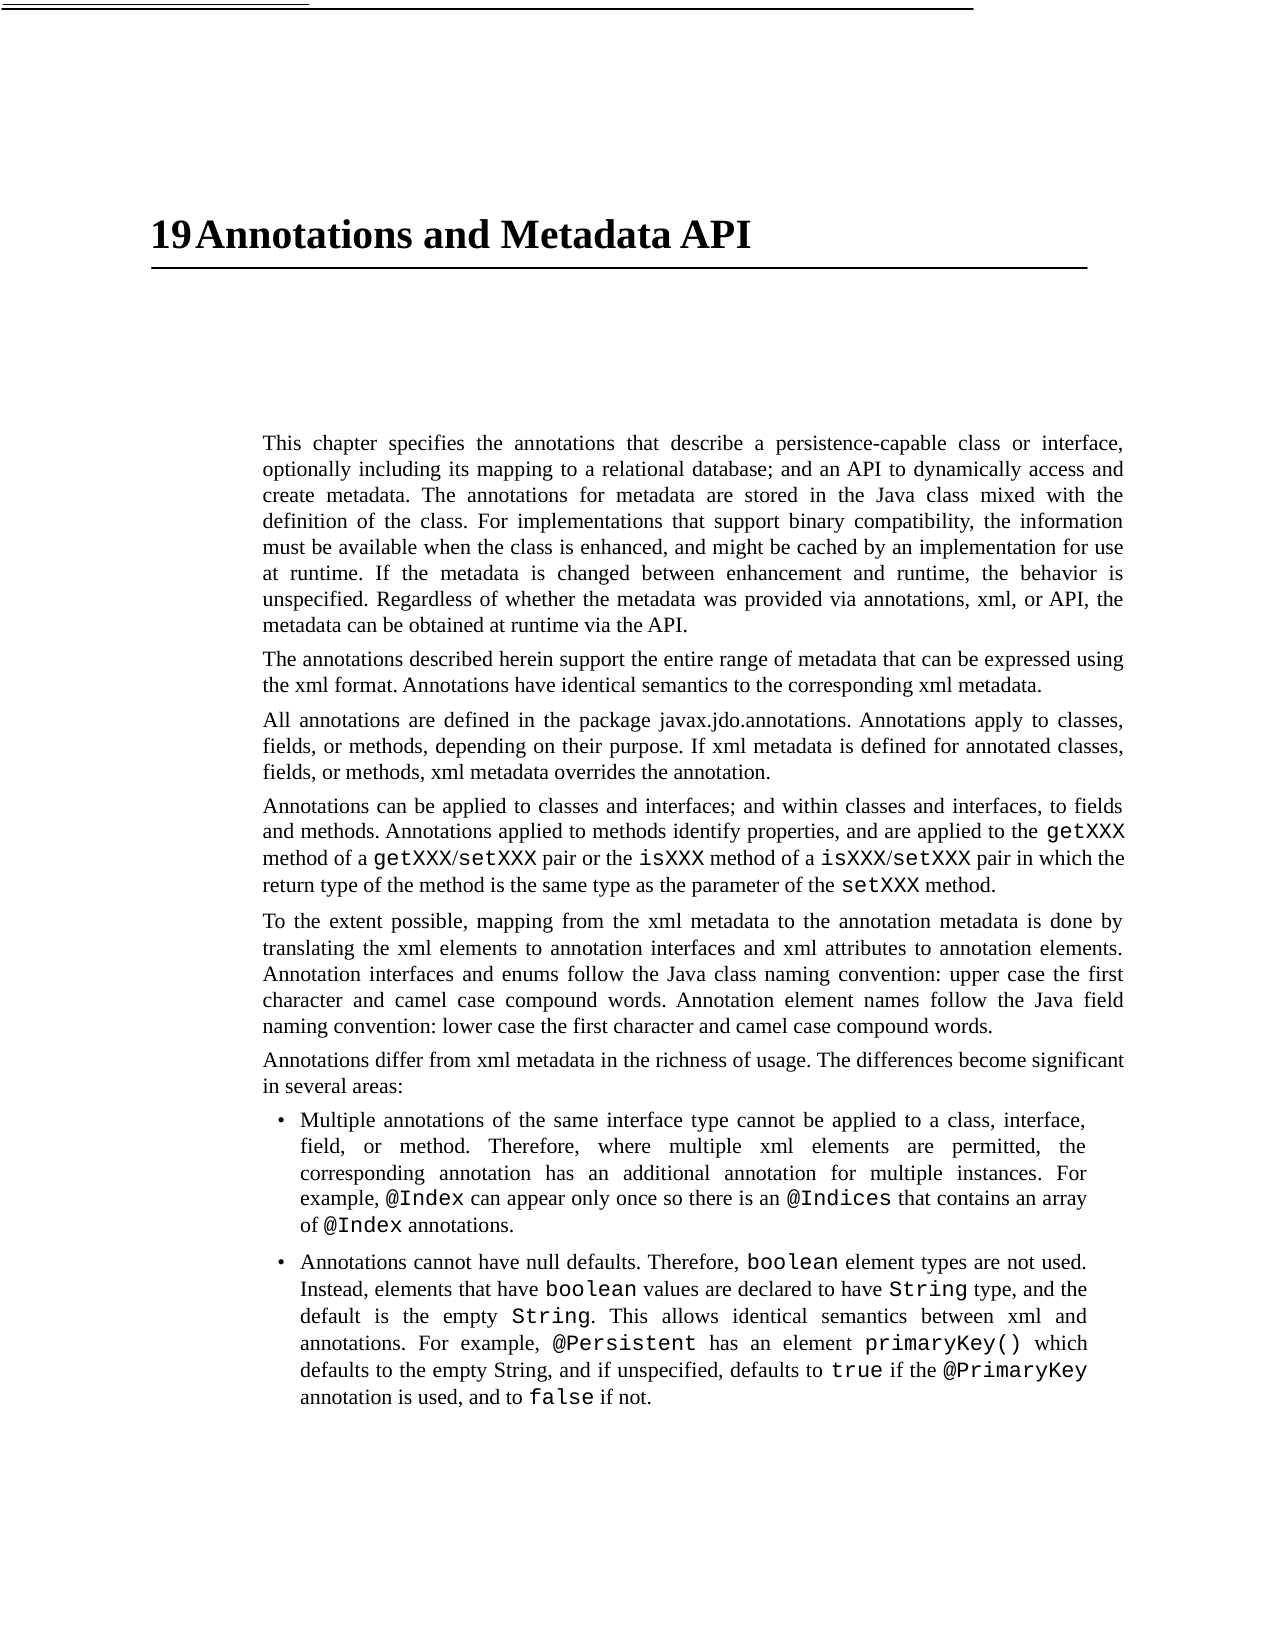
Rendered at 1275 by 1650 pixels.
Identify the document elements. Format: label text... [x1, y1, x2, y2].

text Annotations can be applied to classes and interfaces; and within classes and interfaces, to fields and methods. Annotations applied to methods identify properties, and are applied to the getXXX method of a getXXX/setXXX pair or the isXXX method of a isXXX/setXXX pair in which the return type of the method is the same type as the parameter of the setXXX method. [262, 792, 1125, 899]
text • Annotations cannot have null defaults. Therefore, boolean element types are not used. Instead, elements that have boolean values are declared to have String type, and the default is the empty String. This allows identical semantics between xml and annotations. For example, @Persistent has an element primaryKey() which defaults to the empty String, and if unspecified, defaults to true if the @PrimaryKey annotation is used, and to false if not. [277, 1249, 1087, 1411]
text The annotations described herein support the entire range of metadata that can be expressed using the xml format. Annotations have identical semantics to the corresponding xml metadata. [262, 645, 1125, 697]
text • Multiple annotations of the same interface type cannot be applied to a class, interface, field, or method. Therefore, where multiple xml elements are permitted, the corresponding annotation has an additional annotation for multiple instances. For example, @Index can appear only once so there is an @Indices that contains an array of @Index annotations. [277, 1107, 1087, 1239]
text This chapter specifies the annotations that describe a persistence-capable class or interface, optionally including its mapping to a relational database; and an API to dynamically access and create metadata. The annotations for metadata are stored in the Java class mixed with the definition of the class. For implementations that support binary compatibility, the information must be available when the class is enhanced, and might be cached by an implementation for use at runtime. If the metadata is changed between enhancement and runtime, the behavior is unspecified. Regardless of whether the metadata was provided via annotations, xml, or API, the metadata can be obtained at runtime via the API. [262, 429, 1125, 637]
subtitle Annotations and Metadata API [150, 210, 1125, 258]
text All annotations are defined in the package javax.jdo.annotations. Annotations apply to classes, fields, or methods, depending on their purpose. If xml metadata is defined for annotated classes, fields, or methods, xml metadata overrides the annotation. [262, 706, 1125, 784]
text To the extent possible, mapping from the xml metadata to the annotation metadata is done by translating the xml elements to annotation interfaces and xml attributes to annotation elements. Annotation interfaces and enums follow the Java class naming convention: upper case the first character and camel case compound words. Annotation element names follow the Java field naming convention: lower case the first character and camel case compound words. [262, 908, 1125, 1038]
text Annotations differ from xml metadata in the richness of usage. The differences become significant in several areas: [262, 1046, 1125, 1098]
